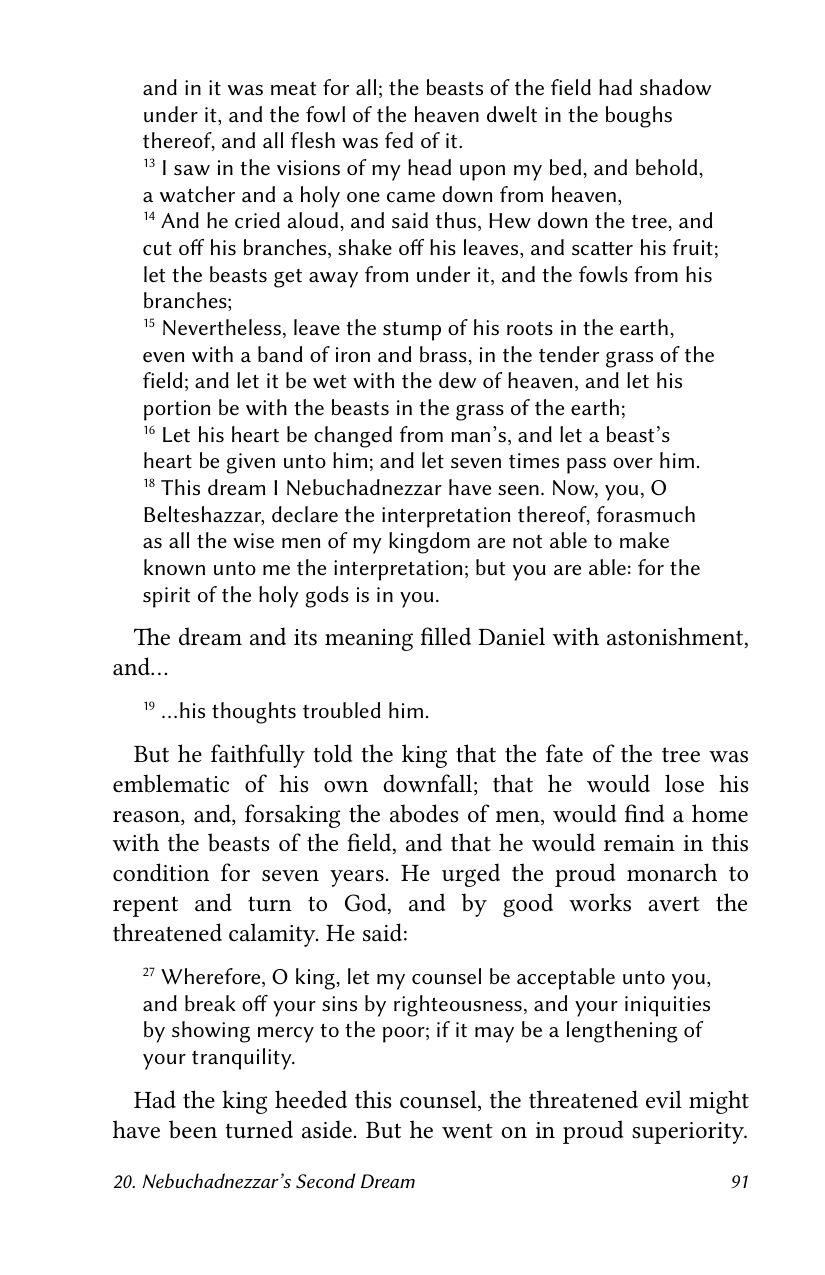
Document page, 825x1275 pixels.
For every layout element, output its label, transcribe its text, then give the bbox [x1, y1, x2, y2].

text 16 Let his heart be changed from man’s, and let a beast’s heart be given unto him; and let seven times pass over him. [142, 422, 720, 474]
text 27 Wherefore, O king, let my counsel be acceptable unto you, and break off your sins by righteousness, and your iniquities by showing mercy to the poor; if it may be a lengthening of your tranquility. [142, 964, 720, 1070]
text 13 I saw in the visions of my head upon my bed, and behold, a watcher and a holy one came down from heaven, [142, 155, 720, 208]
text Had the king heeded this counsel, the threatened evil might have been turned aside. But he went on in proud superiority. [112, 1086, 750, 1144]
text 19 ...his thoughts troubled him. [142, 698, 720, 724]
text The dream and its meaning filled Daniel with astonishment, and… [112, 623, 750, 682]
text 14 And he cried aloud, and said thus, Hew down the tree, and cut off his branches, shake off his leaves, and scatter his fruit; let the beasts get away from under it, and the fowls from his branches; [142, 208, 720, 314]
text 15 Nevertheless, leave the stump of his roots in the earth, even with a band of iron and brass, in the tender grass of the field; and let it be wet with the dew of heaven, and let his portion be with the beasts in the grass of the earth; [142, 315, 720, 421]
text But he faithfully told the king that the fate of the tree was emblematic of his own downfall; that he would lose his reason, and, forsaking the abodes of men, would find a home with the beasts of the field, and that he would remain in this condition for seven years. He urged the proud monarch to repent and turn to God, and by good works avert the threatened calamity. He said: [112, 740, 750, 948]
text and in it was meat for all; the beasts of the field had shadow under it, and the fowl of the heaven dwelt in the boughs thereof, and all flesh was fed of it. [142, 75, 720, 154]
text 18 This dream I Nebuchadnezzar have seen. Now, you, O Belteshazzar, declare the interpretation thereof, forasmuch as all the wise men of my kingdom are not able to make known unto me the interpretation; but you are able: for the spirit of the holy gods is in you. [142, 475, 720, 608]
